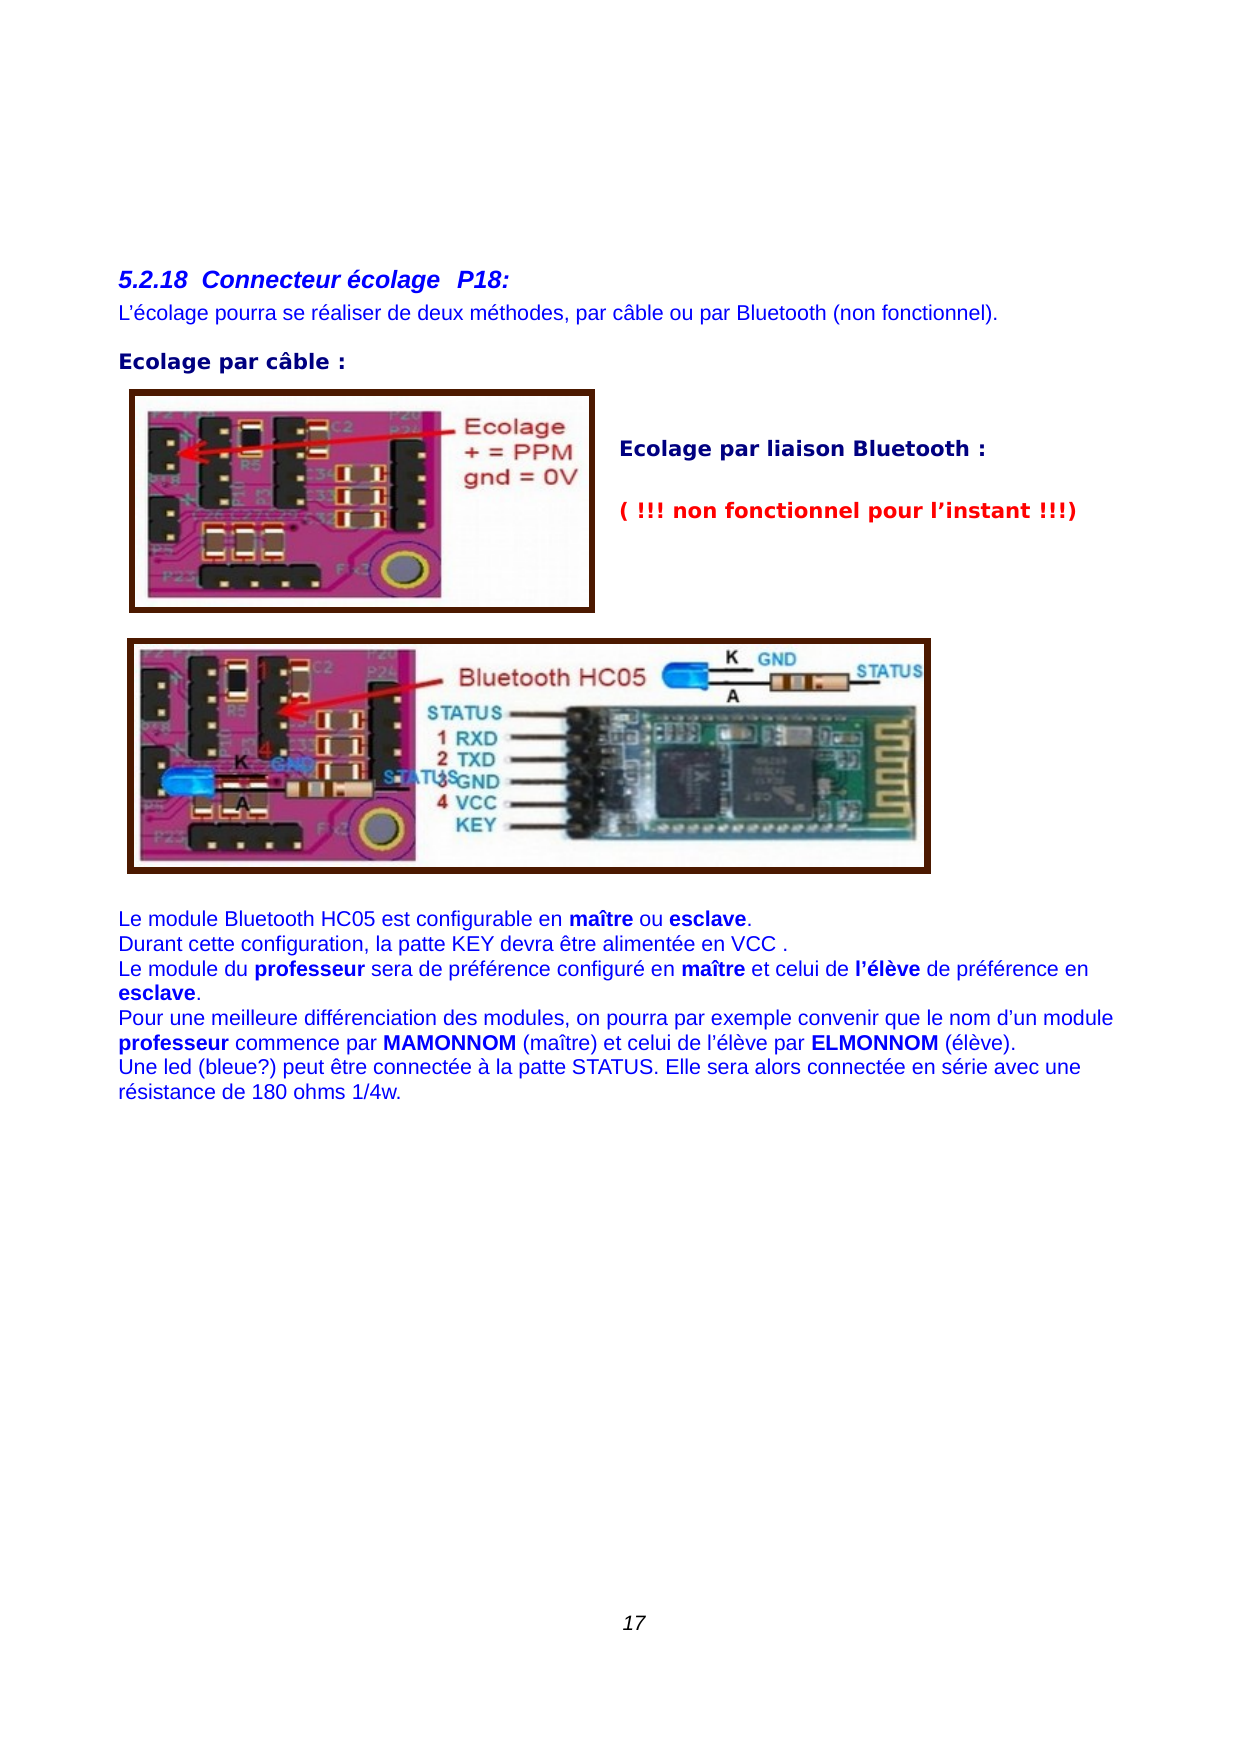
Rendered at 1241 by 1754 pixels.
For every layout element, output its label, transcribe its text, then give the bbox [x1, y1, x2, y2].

subtitle 5.2.18 Connecteur écolage P18: [118, 264, 1122, 293]
text Durant cette configuration, la patte KEY devra être alimentée en VCC . [118, 931, 1122, 956]
text Le module Bluetooth HC05 est configurable en maître ou esclave. [118, 906, 1122, 931]
subtitle ( !!! non fonctionnel pour l’instant !!!) [595, 499, 1122, 523]
subtitle Ecolage par liaison Bluetooth : [595, 436, 1122, 461]
subtitle Ecolage par câble : [118, 349, 1122, 374]
text Le module du professeur sera de préférence configuré en maître et celui de l’élève de préférence en esclave. [118, 956, 1122, 1005]
picture [135, 396, 589, 607]
text Pour une meilleure différenciation des modules, on pourra par exemple convenir que le nom d’un module professeur commence par MAMONNOM (maître) et celui de l’élève par ELMONNOM (élève). [118, 1005, 1122, 1054]
text L’écolage pourra se réaliser de deux méthodes, par câble ou par Bluetooth (non fonctionnel). [118, 300, 1122, 324]
text Une led (bleue?) peut être connectée à la patte STATUS. Elle sera alors connectée en série avec une résistance de 180 ohms 1/4w. [118, 1054, 1122, 1104]
picture [134, 644, 924, 867]
